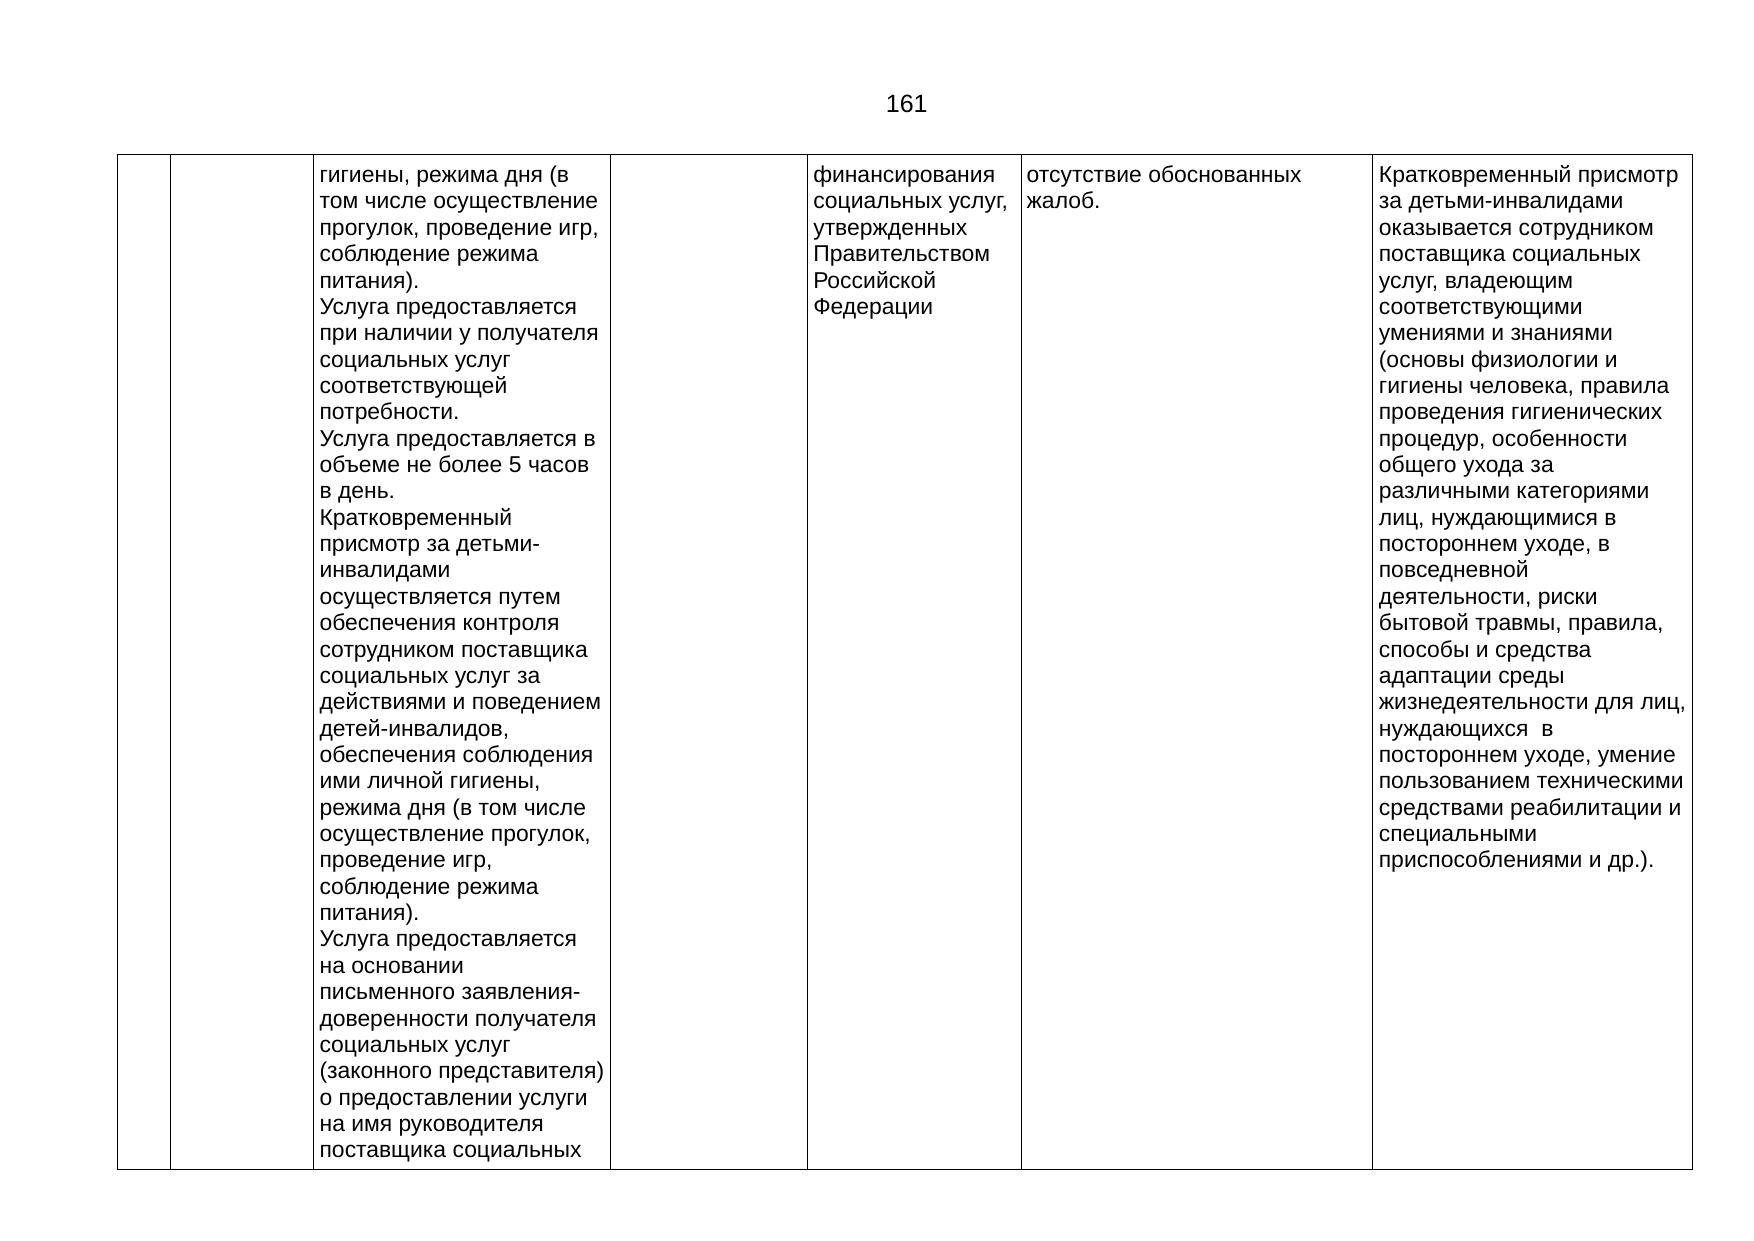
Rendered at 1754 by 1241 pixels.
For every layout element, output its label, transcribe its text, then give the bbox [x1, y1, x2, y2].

table_cell [118, 155, 170, 1168]
table_cell гигиены, режима дня (в том числе осуществление прогулок, проведение игр, соблюдение режима питания). Услуга предоставляется при наличии у получателя социальных услуг соответствующей потребности. Услуга предоставляется в объеме не более 5 часов в день. Кратковременный присмотр за детьми-инвалидами осуществляется путем обеспечения контроля сотрудником поставщика социальных услуг за действиями и поведением детей-инвалидов, обеспечения соблюдения ими личной гигиены, режима дня (в том числе осуществление прогулок, проведение игр, соблюдение режима питания). Услуга предоставляется на основании письменного заявления-доверенности получателя социальных услуг (законного представителя) о предоставлении услуги на имя руководителя поставщика социальных [314, 155, 610, 1168]
table_cell Кратковременный присмотр за детьми-инвалидами оказывается сотрудником поставщика социальных услуг, владеющим соответствующими умениями и знаниями (основы физиологии и гигиены человека, правила проведения гигиенических процедур, особенности общего ухода за различными категориями лиц, нуждающимися в постороннем уходе, в повседневной деятельности, риски бытовой травмы, правила, способы и средства адаптации среды жизнедеятельности для лиц, нуждающихся в постороннем уходе, умение пользованием техническими средствами реабилитации и специальными приспособлениями и др.). [1373, 155, 1692, 1168]
table_cell [611, 155, 807, 1168]
table_cell отсутствие обоснованных жалоб. [1022, 155, 1372, 1168]
table_cell [171, 155, 313, 1168]
table_cell финансирования социальных услуг, утвержденных Правительством Российской Федерации [808, 155, 1021, 1168]
